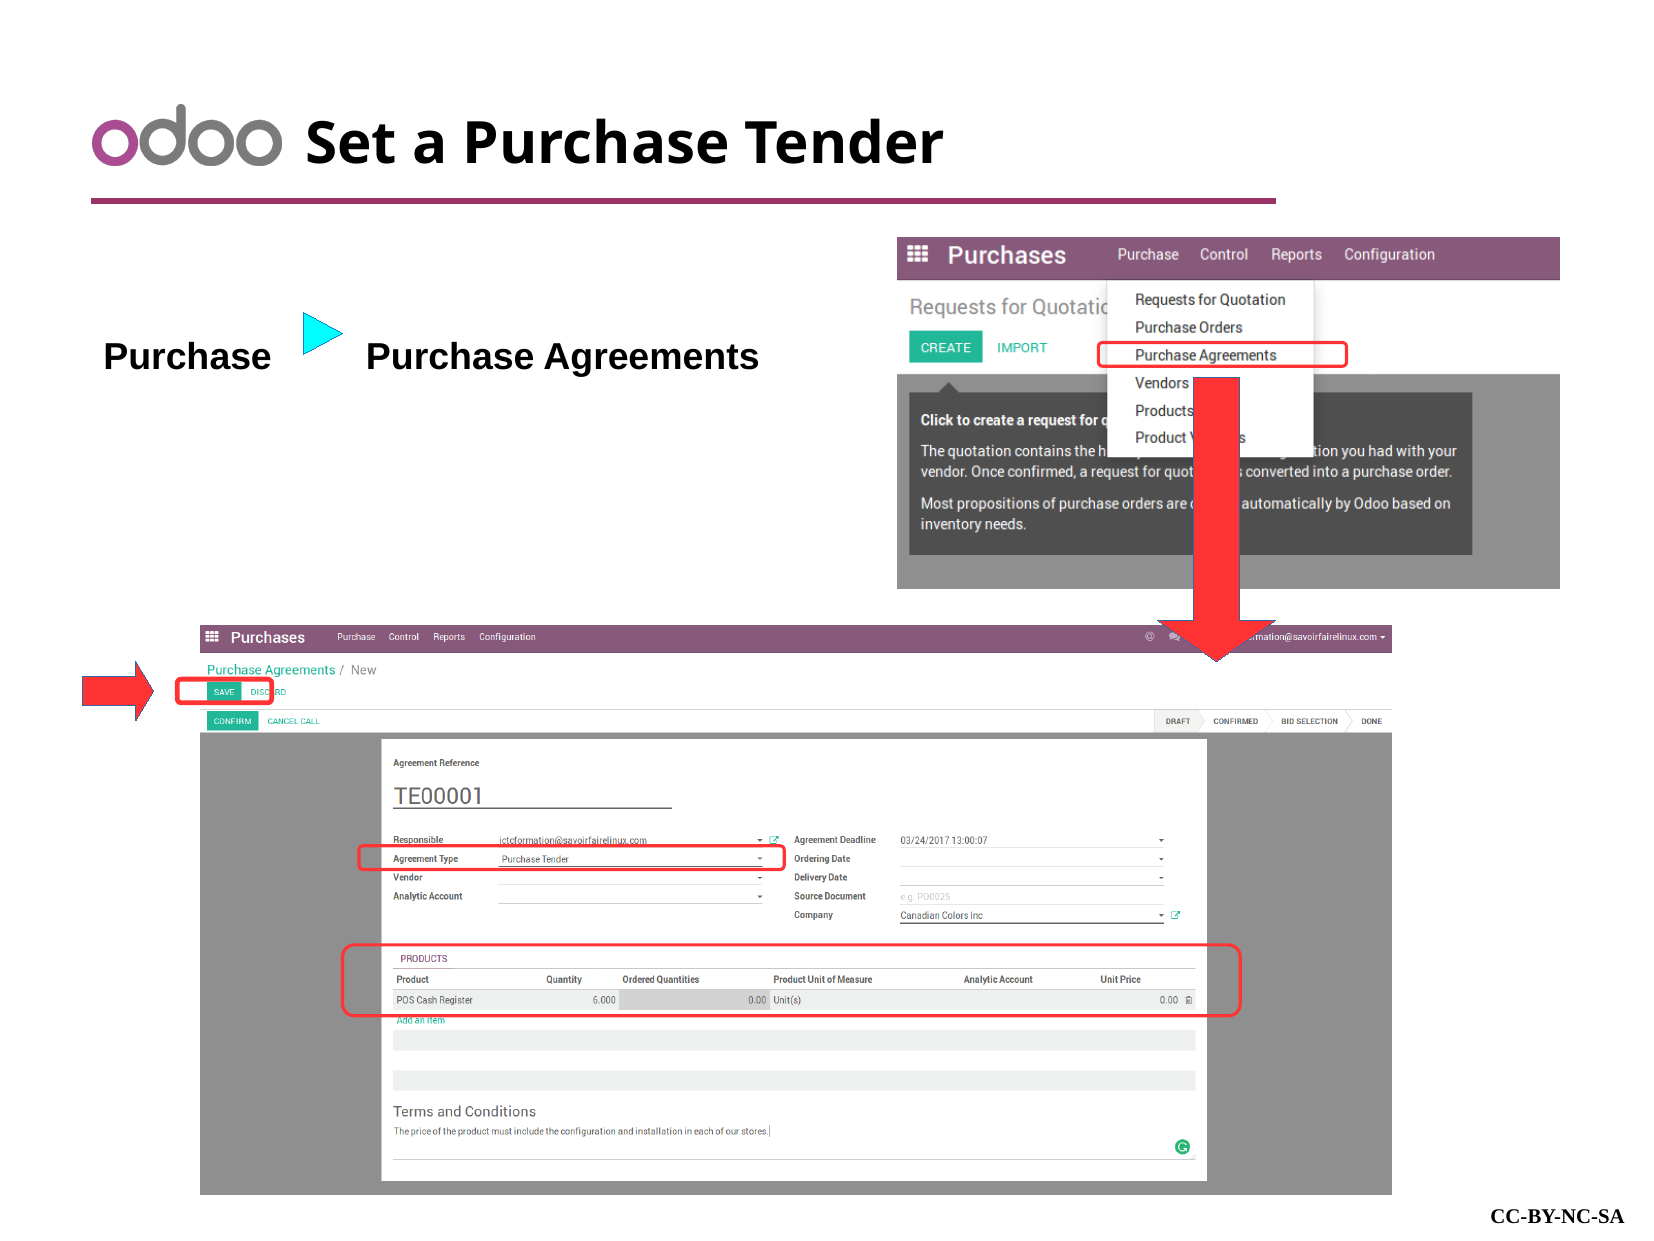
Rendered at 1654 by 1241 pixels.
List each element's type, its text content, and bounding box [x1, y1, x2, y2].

text_box [177, 679, 272, 703]
text_box [303, 312, 343, 355]
picture [92, 104, 282, 166]
picture [897, 237, 1560, 590]
text_box [358, 845, 785, 870]
text_box [342, 944, 1241, 1016]
title Set a Purchase Tender [305, 37, 1568, 245]
text_box [82, 661, 154, 721]
picture [200, 625, 1392, 1195]
text_box [1157, 377, 1276, 662]
text_box [1098, 342, 1347, 367]
text_box Purchase Purchase Agreements [53, 307, 1495, 1197]
